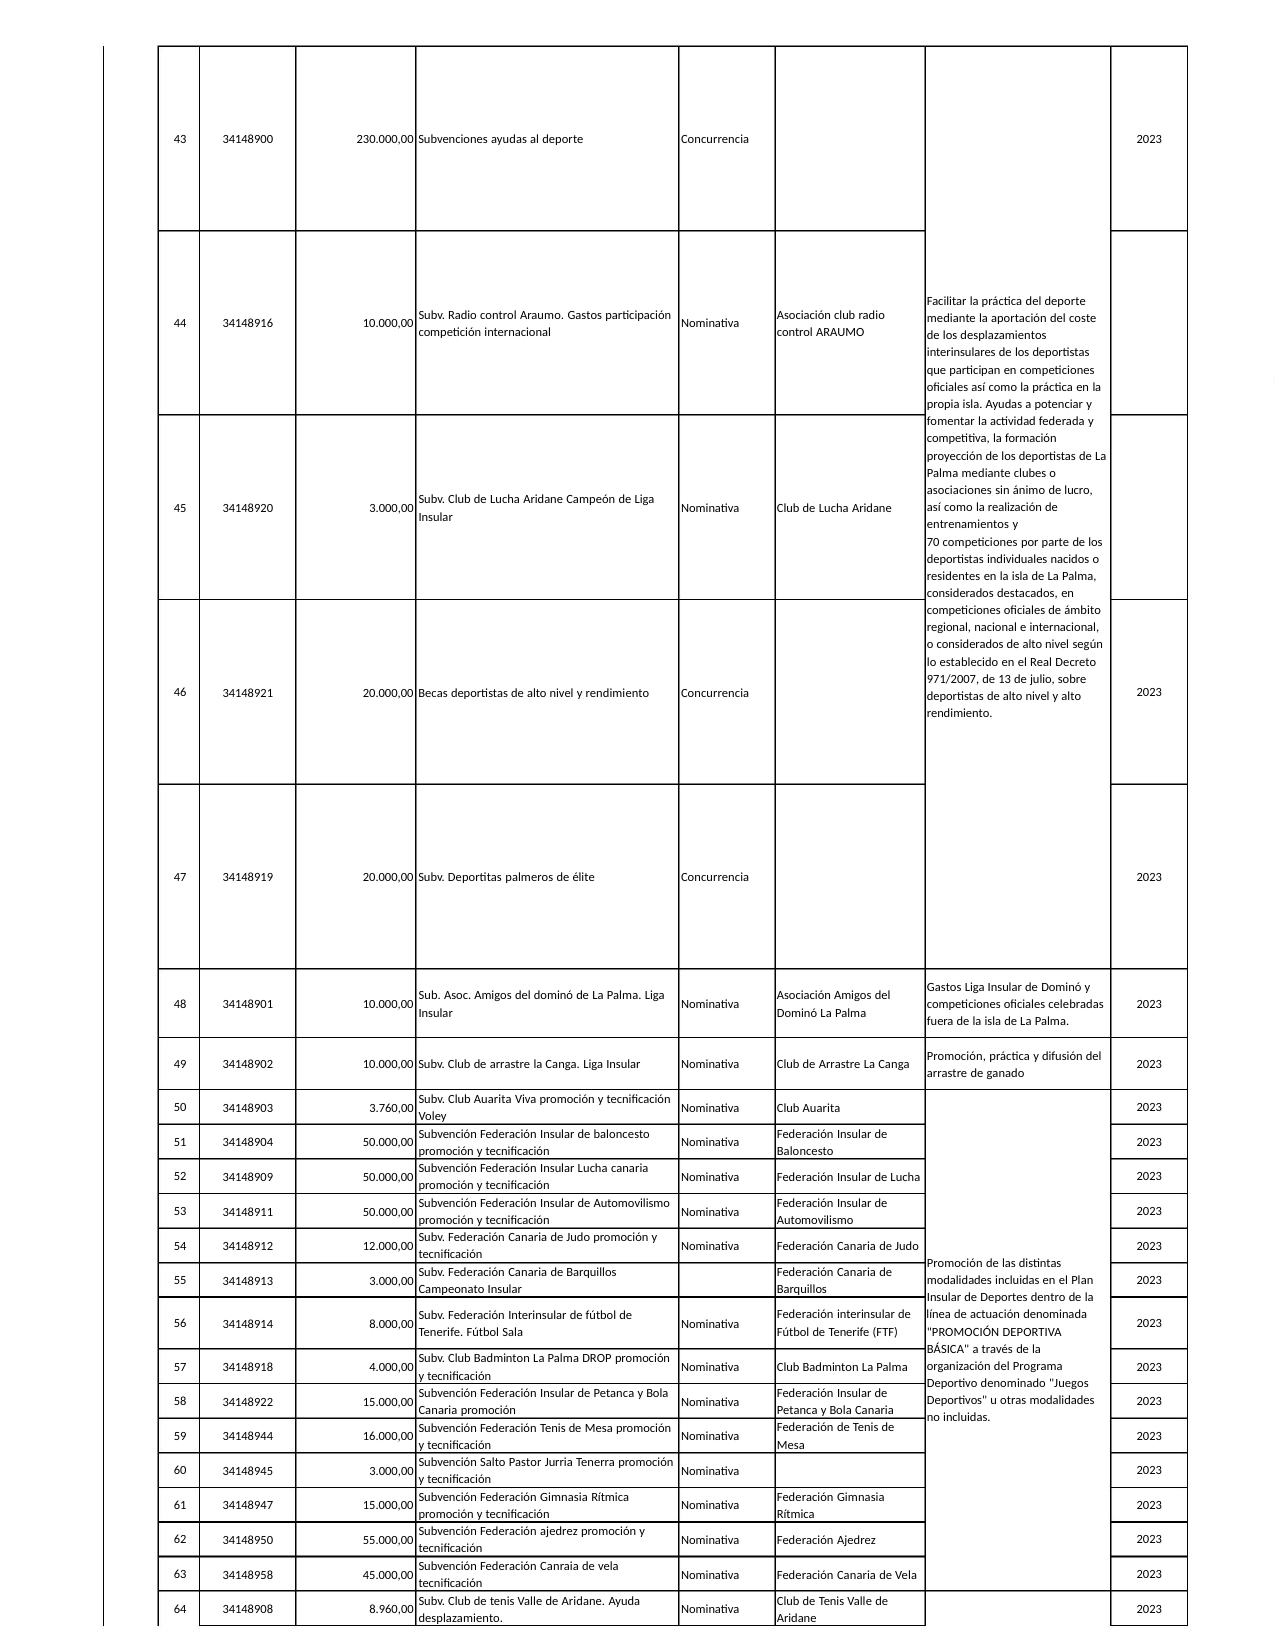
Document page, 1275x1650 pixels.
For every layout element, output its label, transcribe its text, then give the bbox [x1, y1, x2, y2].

text control ARAUMO [777, 327, 904, 339]
text Subv. Federación Interinsular de fútbol de [418, 1309, 658, 1322]
text 2023 [1136, 1464, 1181, 1477]
text Federación Insular de [777, 1197, 906, 1210]
text promoción y tecnificación [418, 1214, 696, 1227]
text arrastre de ganado [927, 1067, 1125, 1080]
text Subvención Federación ajedrez promoción y [418, 1526, 670, 1538]
text Nominativa [681, 502, 768, 515]
text competiciones oficiales celebradas [927, 998, 1129, 1011]
text 20.000,00 Subv. Deportitas palmeros de élite [363, 871, 620, 884]
text 3.000,00 [369, 1275, 433, 1288]
text 6 [180, 1318, 205, 1331]
text Rítmica [777, 1508, 903, 1521]
text 2023 [1136, 871, 1181, 884]
text competición internacional [418, 327, 572, 339]
text 34148911 [222, 1206, 292, 1218]
text Federación Canaria de Vela [777, 1569, 938, 1582]
text Subvención Federación Insular Lucha canaria [418, 1162, 673, 1175]
text así como la realización de [927, 501, 1116, 514]
text 2023 [1136, 1136, 1181, 1149]
text Nominativa [681, 1361, 759, 1374]
text Subv. Club Auarita Viva promoción y tecnificación [418, 1093, 697, 1106]
text entrenamientos y [927, 518, 1036, 531]
text 62 [173, 1534, 205, 1546]
text Nominativa [697, 1059, 759, 1071]
text propia isla. Ayudas a potenciar y [927, 398, 1125, 411]
text 59 [173, 1430, 205, 1443]
text Club de Arrastre La Canga [777, 1059, 929, 1071]
text 34148945 [222, 1465, 292, 1478]
text 10.000,00 [363, 318, 433, 331]
text 44 [173, 317, 205, 330]
text tecnificación [418, 1577, 644, 1590]
text 34148921 [222, 687, 292, 699]
text no incluidas. [927, 1412, 1120, 1424]
text Subv. Federación Canaria de Barquillos [418, 1266, 642, 1279]
text interinsulares de los deportistas [927, 347, 1125, 359]
text 15.000,00 [363, 1396, 433, 1409]
text 34148944 [222, 1431, 292, 1443]
text 2023 [1136, 1318, 1181, 1331]
text 55 [173, 1274, 205, 1287]
text 2023 [1136, 133, 1181, 146]
text Subvención Federación Canraia de vela [418, 1560, 644, 1573]
text Federación interinsular de línea de actuación denominada [777, 1309, 1112, 1321]
text Club de Lucha Aridane [777, 502, 910, 515]
text competitiva, la formación [927, 433, 1125, 445]
text Dominó La Palma [777, 1007, 909, 1019]
text Asociación Amigos del [777, 990, 909, 1002]
text Deportivo denominado "Juegos [927, 1377, 1120, 1390]
text 15.000,00 [363, 1500, 433, 1512]
text 2023 [1136, 1568, 1181, 1581]
text Subvención Federación Tenis de Mesa promoción [418, 1422, 697, 1434]
text 34148950 [222, 1534, 292, 1547]
text 47 [173, 871, 205, 884]
text 43 [173, 133, 205, 146]
text Nominativa [681, 1534, 759, 1547]
text Club Badminton La Palma [777, 1361, 927, 1374]
text Federación Ajedrez [777, 1534, 894, 1547]
text Nominativa [681, 1171, 759, 1184]
text 34148916 [222, 318, 292, 331]
text 8.000,00 [369, 1318, 433, 1331]
text Federación Insular de Lucha [777, 1171, 942, 1184]
text modalidades incluidas en el Plan [927, 1274, 1117, 1287]
text Palma mediante clubes o [927, 467, 1132, 480]
text Facilitar la práctica del deporte [927, 295, 1120, 308]
text regional, nacional e internacional, [927, 622, 1128, 634]
text 61 [173, 1499, 205, 1512]
text fuera de la isla de La Palma. [927, 1015, 1129, 1028]
text 34148958 [222, 1569, 292, 1582]
text Insular [418, 511, 679, 524]
text fomentar la actividad federada y [927, 416, 1125, 428]
text 34148913 [222, 1275, 292, 1288]
text 2023 [1136, 1171, 1181, 1183]
text 8 [180, 998, 205, 1011]
text Nominativa [681, 1603, 759, 1616]
text 4 [173, 998, 180, 1011]
text 20.000,00 Becas deportistas de alto nivel y rendimiento [363, 687, 674, 699]
text Barquillos [777, 1283, 910, 1296]
text Canaria promoción [418, 1404, 693, 1417]
text Deportivos" u otras modalidades [927, 1394, 1120, 1407]
text 2023 [1136, 687, 1181, 699]
text Federación Gimnasia [777, 1491, 903, 1504]
text Subvención Federación Insular de baloncesto [418, 1128, 675, 1141]
text 10.000,00 [363, 998, 433, 1011]
text y tecnificación [418, 1474, 700, 1486]
text 55.000,00 [363, 1534, 433, 1547]
text Nominativa [681, 1102, 759, 1115]
text Nominativa [681, 1569, 759, 1582]
text 2023 [1136, 1430, 1181, 1443]
text 63 [173, 1568, 205, 1581]
text 51 [173, 1136, 205, 1149]
text Nominativa [688, 1396, 759, 1409]
text Concurrencia [681, 133, 768, 146]
text 9 [199, 1058, 205, 1071]
text 16.000,00 [363, 1431, 433, 1443]
text 12.000,00 [363, 1240, 433, 1253]
text "PROMOCIÓN DEPORTIVA [927, 1326, 1083, 1338]
text 3.760,00 [369, 1102, 433, 1115]
text proyección de los deportistas de La [927, 450, 1132, 462]
text Subv. Club de Lucha Aridane Campeón de Liga [432, 494, 679, 507]
text Nominativa [688, 1206, 759, 1218]
text Subvención Salto Pastor Jurria Tenerra promoción [418, 1456, 700, 1469]
text Nominativa [681, 1318, 759, 1331]
text 57 [173, 1361, 205, 1373]
text 2023 [1136, 1603, 1181, 1616]
text deportistas individuales nacidos o [927, 553, 1124, 566]
text tecnificación [418, 1543, 670, 1556]
text 70 competiciones por parte de los [927, 536, 1126, 548]
text Nominativa [681, 998, 759, 1011]
text 45.000,00 [363, 1569, 433, 1582]
text 58 [173, 1395, 205, 1408]
text 50.000,00 [363, 1137, 433, 1149]
text 2023 [1136, 1205, 1181, 1218]
text 34148920 [222, 502, 292, 515]
text Sub. Asoc. Amigos del dominó de La Palma. Liga [433, 990, 688, 1002]
text Club de Tenis Valle de [777, 1595, 908, 1607]
text 2023 [1136, 1395, 1181, 1408]
text rendimiento. [927, 708, 1104, 720]
text Petanca y Bola Canaria [777, 1404, 914, 1417]
text 2023 [1136, 1534, 1181, 1546]
text Subv. Federación Canaria de Judo promoción y [418, 1232, 683, 1244]
text de los desplazamientos [927, 329, 1120, 342]
text Baloncesto [777, 1145, 906, 1158]
text Nominativa [681, 318, 768, 331]
text Promoción, práctica y difusión del [927, 1050, 1125, 1063]
text Concurrencia [681, 687, 768, 699]
text Subv. Club de tenis Valle de Aridane. Ayuda [418, 1595, 666, 1607]
text Promoción de las distintas [927, 1257, 1081, 1270]
text Club Auarita [777, 1102, 929, 1115]
text 64 [173, 1603, 205, 1616]
text 34148918 [222, 1361, 292, 1374]
text Subvención Federación Insular de Automovilismo [418, 1197, 696, 1210]
text Nominativa [681, 1137, 759, 1149]
text Subv. Club Badminton La Palma DROP promoción [432, 1353, 696, 1365]
text residentes en la isla de La Palma, [927, 570, 1124, 583]
text 34148919 [222, 871, 292, 884]
text Subvención Federación Insular de Petanca y Bola [418, 1387, 693, 1400]
text 3.000,00 [369, 502, 433, 515]
text desplazamiento. [418, 1612, 666, 1625]
text 2023 [1136, 1499, 1181, 1512]
text competiciones oficiales de ámbito [927, 604, 1128, 617]
text Concurrencia [681, 871, 768, 884]
text Federación Canaria de [777, 1266, 910, 1279]
text 4 [173, 1058, 199, 1071]
text tecnificación [418, 1249, 683, 1262]
text 45 [173, 502, 205, 515]
text 2023 [1136, 1240, 1181, 1253]
text 5 [173, 1318, 180, 1331]
text 34148909 [222, 1171, 292, 1184]
text Nominativa [700, 1465, 759, 1478]
picture [0, 0, 1275, 1650]
text Nominativa [683, 1240, 759, 1253]
text 4.000,00 [369, 1361, 433, 1374]
text 53 [173, 1205, 205, 1218]
text 34148922 [222, 1396, 292, 1409]
text Asociación club radio [777, 309, 904, 322]
text 50 [173, 1101, 205, 1114]
text 971/2007, de 13 de julio, sobre [927, 673, 1109, 686]
text 34148947 [222, 1500, 292, 1512]
text Fútbol de Tenerife (FTF) [777, 1327, 918, 1339]
text promoción y tecnificación [418, 1180, 673, 1192]
text 3.000,00 [369, 1465, 433, 1478]
text 34148914 [222, 1318, 292, 1331]
text BÁSICA" a través de la [927, 1343, 1083, 1356]
text 2023 [1136, 998, 1181, 1011]
text Federación Insular de [777, 1128, 906, 1141]
text Tenerife. Fútbol Sala [418, 1327, 658, 1339]
text deportistas de alto nivel y alto [927, 690, 1104, 703]
text 54 [173, 1240, 205, 1253]
text 8.960,00 [369, 1603, 433, 1616]
text 10.000,00 Subv. Club de arrastre la Canga. Liga Insular [363, 1059, 697, 1071]
text 34148904 [222, 1137, 292, 1149]
text 34148902 [222, 1059, 292, 1071]
text 34148912 [222, 1240, 292, 1253]
text Federación Insular de [777, 1387, 914, 1400]
text 52 [173, 1171, 205, 1183]
text o considerados de alto nivel según [927, 639, 1128, 652]
text organización del Programa [927, 1360, 1120, 1373]
text Automovilismo [777, 1214, 906, 1227]
text Insular [418, 1007, 472, 1019]
text Federación de Tenis de [777, 1422, 914, 1434]
text Mesa [777, 1439, 914, 1452]
text 2023 [1136, 1058, 1181, 1071]
text Campeonato Insular [418, 1283, 642, 1296]
text y tecnificación [418, 1439, 697, 1452]
text Voley [418, 1110, 466, 1123]
text Subvención Federación Gimnasia Rítmica [418, 1491, 654, 1504]
text que participan en competiciones [927, 364, 1125, 377]
text 230.000,00 Subvenciones ayudas al deporte [356, 133, 608, 146]
text Aridane [777, 1612, 908, 1625]
text Subv. Radio control Araumo. Gastos participación [418, 309, 697, 322]
text 2023 [1136, 1274, 1181, 1287]
text 34148903 [222, 1102, 292, 1115]
text oficiales así como la práctica en la [927, 381, 1125, 394]
text 46 [173, 687, 205, 699]
text 50.000,00 [363, 1171, 433, 1184]
text y tecnificación [418, 1370, 696, 1382]
text Gastos Liga Insular de Dominó y [927, 981, 1129, 994]
text considerados destacados, en [927, 587, 1124, 600]
text Insular de Deportes dentro de la [927, 1291, 1117, 1304]
text mediante la aportación del coste [927, 312, 1120, 325]
text 50.000,00 [363, 1206, 433, 1218]
text asociaciones sin ánimo de lucro, [927, 484, 1116, 497]
text 60 [173, 1464, 205, 1477]
text promoción y tecnificación [418, 1508, 654, 1521]
text 34148900 [222, 133, 292, 146]
text Federación Canaria de Judo [777, 1240, 939, 1253]
text 34148901 [222, 998, 292, 1011]
text Nominativa [697, 1431, 759, 1443]
text Nominativa [681, 1500, 759, 1512]
text 34148908 [222, 1603, 292, 1616]
text promoción y tecnificación [418, 1145, 675, 1158]
text 2023 [1136, 1101, 1181, 1114]
text 2023 [1136, 1361, 1181, 1373]
text lo establecido en el Real Decreto [927, 656, 1128, 669]
